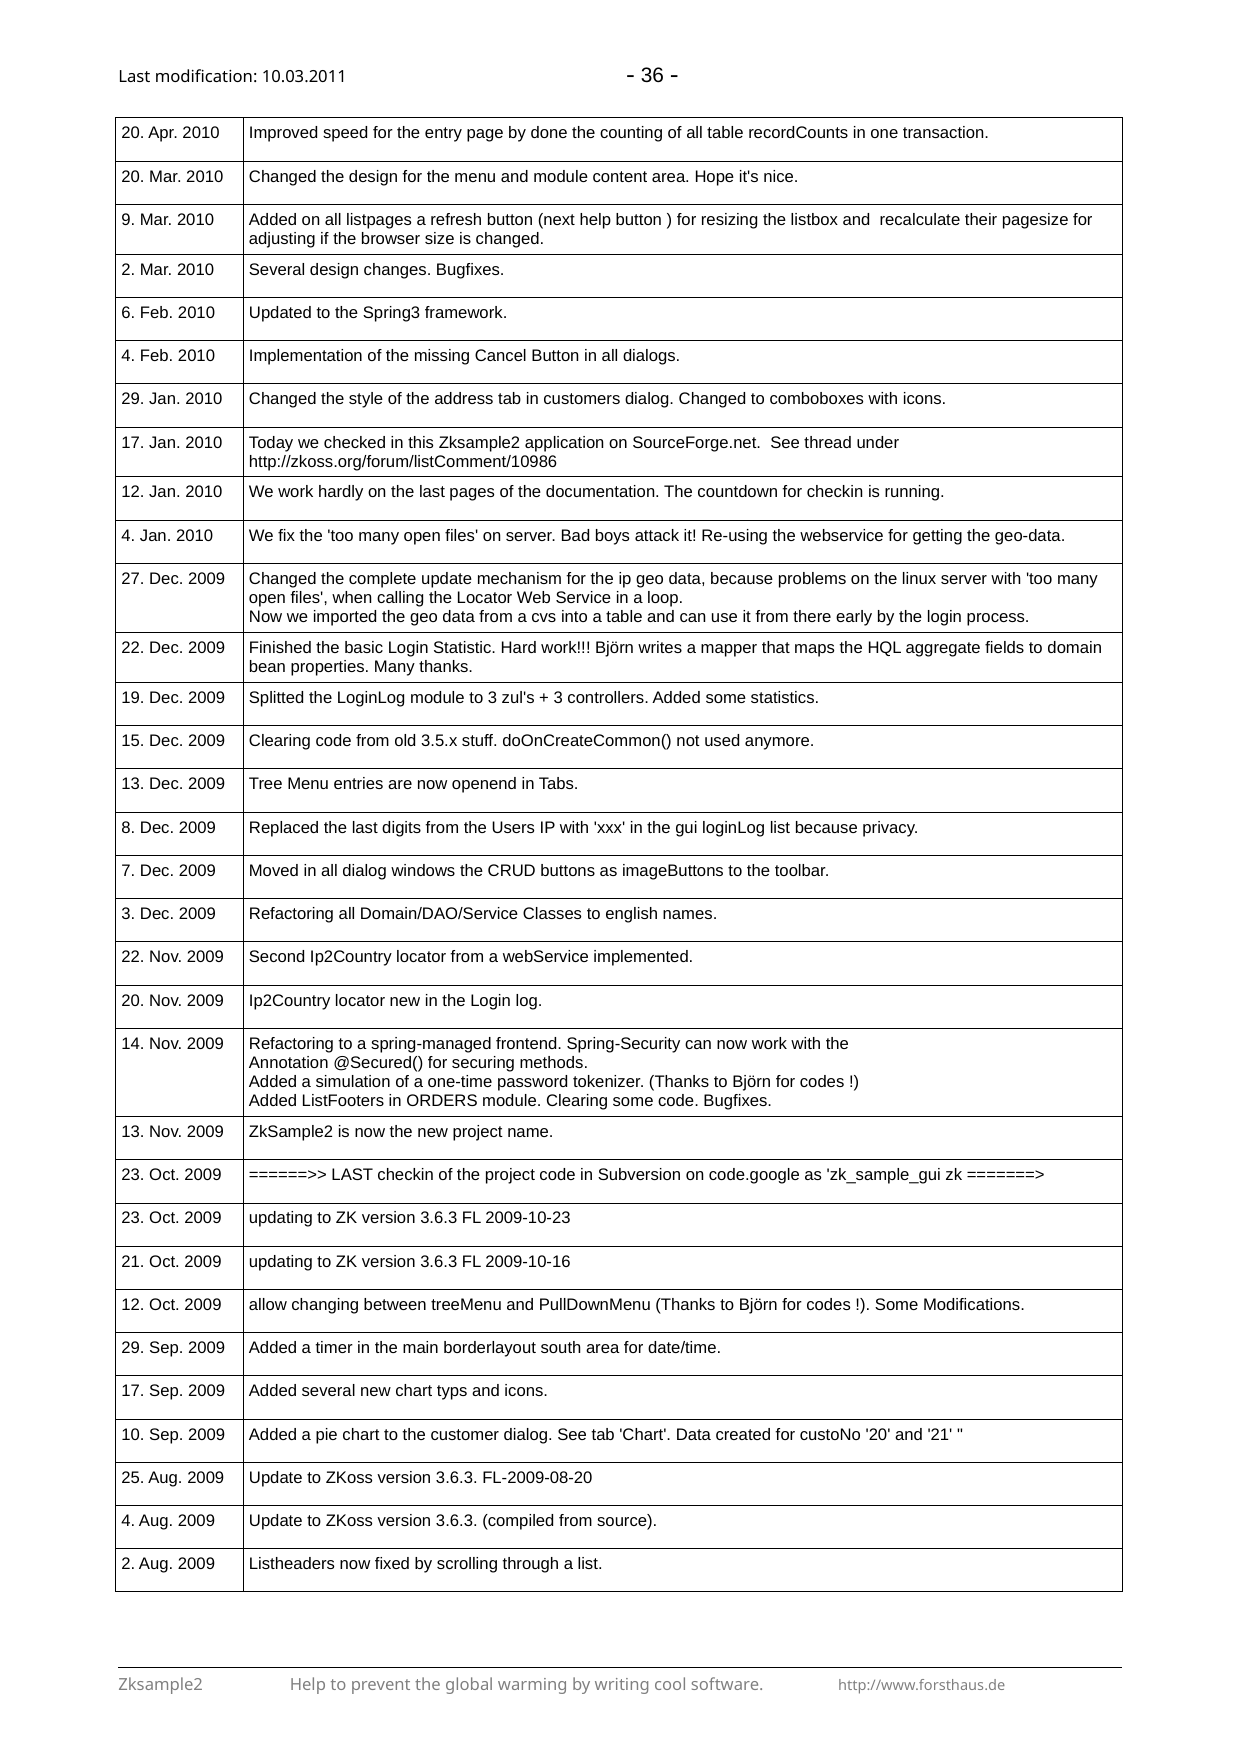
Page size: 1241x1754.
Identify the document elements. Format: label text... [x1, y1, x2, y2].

table_cell 13. Nov. 2009 [116, 1117, 243, 1159]
table_cell allow changing between treeMenu and PullDownMenu (Thanks to Björn for codes !). Some Modifications. [244, 1290, 1122, 1332]
table_cell 4. Feb. 2010 [116, 341, 243, 383]
table_cell 4. Aug. 2009 [116, 1506, 243, 1548]
table_cell 17. Jan. 2010 [116, 428, 243, 476]
table_cell Finished the basic Login Statistic. Hard work!!! Björn writes a mapper that maps the HQL aggregate fields to domain bean properties. Many thanks. [244, 633, 1122, 682]
table_cell 20. Mar. 2010 [116, 162, 243, 204]
table_cell Updated to the Spring3 framework. [244, 298, 1122, 340]
table_cell Update to ZKoss version 3.6.3. (compiled from source). [244, 1506, 1122, 1548]
table_cell We work hardly on the last pages of the documentation. The countdown for checkin is running. [244, 477, 1122, 520]
table_cell 7. Dez. 2009 [116, 856, 243, 898]
table_cell 8. Dez. 2009 [116, 813, 243, 855]
table_cell 22. Nov. 2009 [116, 942, 243, 984]
table_cell 15. Dez. 2009 [116, 726, 243, 768]
table_cell 6. Feb. 2010 [116, 298, 243, 340]
table_cell Today we checked in this Zksample2 application on SourceForge.net. See thread under http://zkoss.org/forum/listComment/10986 [244, 428, 1122, 476]
table_cell 19. Dez. 2009 [116, 683, 243, 725]
table_cell 25. Aug. 2009 [116, 1463, 243, 1505]
table_cell Splitted the LoginLog module to 3 zul's + 3 controllers. Added some statistics. [244, 683, 1122, 725]
table_cell 22. Dez. 2009 [116, 633, 243, 682]
table_cell updating to ZK version 3.6.3 FL 2009-10-16 [244, 1247, 1122, 1289]
table_cell We fix the 'too many open files' on server. Bad boys attack it! Re-using the webservice for getting the geo-data. [244, 521, 1122, 563]
table_cell 20. Nov. 2009 [116, 986, 243, 1028]
table_cell Several design changes. Bugfixes. [244, 255, 1122, 297]
table_cell Clearing code from old 3.5.x stuff. doOnCreateCommon() not used anymore. [244, 726, 1122, 768]
table_cell Changed the design for the menu and module content area. Hope it's nice. [244, 162, 1122, 204]
table_cell Replaced the last digits from the Users IP with 'xxx' in the gui loginLog list because privacy. [244, 813, 1122, 855]
table_cell updating to ZK version 3.6.3 FL 2009-10-23 [244, 1204, 1122, 1246]
table_cell Improved speed for the entry page by done the counting of all table recordCounts in one transaction. [244, 118, 1122, 161]
table_cell 27. Dez. 2009 [116, 564, 243, 632]
table_cell Refactoring all Domain/DAO/Service Classes to english names. [244, 899, 1122, 941]
table_cell 9. Mar. 2010 [116, 205, 243, 254]
table_cell Update to ZKoss version 3.6.3. FL-2009-08-20 [244, 1463, 1122, 1505]
table_cell 21. Okt. 2009 [116, 1247, 243, 1289]
table_cell Refactoring to a spring-managed frontend. Spring-Security can now work with the Annotation @Secured() for securing methods. Added a simulation of a one-time password tokenizer. (Thanks to Björn for codes !) Added ListFooters in ORDERS module. Clearing some code. Bugfixes. [244, 1029, 1122, 1116]
table_cell 10. Sep. 2009 [116, 1420, 243, 1462]
table_cell 3. Dez. 2009 [116, 899, 243, 941]
table_cell Implementation of the missing Cancel Button in all dialogs. [244, 341, 1122, 383]
table_cell Added a timer in the main borderlayout south area for date/time. [244, 1333, 1122, 1375]
table_cell Added on all listpages a refresh button (next help button ) for resizing the listbox and recalculate their pagesize for adjusting if the browser size is changed. [244, 205, 1122, 254]
table_cell Listheaders now fixed by scrolling through a list. [244, 1549, 1122, 1591]
table_cell 12. Okt. 2009 [116, 1290, 243, 1332]
table_cell 29. Jan. 2010 [116, 384, 243, 427]
table_cell ======>> LAST checkin of the project code in Subversion on code.google as 'zk_sample_gui zk =======> [244, 1160, 1122, 1202]
table_cell 14. Nov. 2009 [116, 1029, 243, 1116]
table_cell Added a pie chart to the customer dialog. See tab 'Chart'. Data created for custoNo '20' and '21' " [244, 1420, 1122, 1462]
table_cell 23. Okt. 2009 [116, 1204, 243, 1246]
table_cell 17. Sep. 2009 [116, 1376, 243, 1418]
table_cell Tree Menu entries are now openend in Tabs. [244, 769, 1122, 812]
table_cell Added several new chart typs and icons. [244, 1376, 1122, 1418]
table_cell 29. Sep. 2009 [116, 1333, 243, 1375]
table_cell 13. Dez. 2009 [116, 769, 243, 812]
table_cell 2. Aug. 2009 [116, 1549, 243, 1591]
table_cell 20. Apr. 2010 [116, 118, 243, 161]
table_cell Ip2Country locator new in the Login log. [244, 986, 1122, 1028]
table_cell 4. Jan. 2010 [116, 521, 243, 563]
table_cell 2. Mar. 2010 [116, 255, 243, 297]
table_cell 23. Okt. 2009 [116, 1160, 243, 1202]
table_cell 12. Jan. 2010 [116, 477, 243, 520]
table_cell Changed the complete update mechanism for the ip geo data, because problems on the linux server with 'too many open files', when calling the Locator Web Service in a loop. Now we imported the geo data from a cvs into a table and can use it from there early by the login process. [244, 564, 1122, 632]
table_cell Moved in all dialog windows the CRUD buttons as imageButtons to the toolbar. [244, 856, 1122, 898]
table_cell Changed the style of the address tab in customers dialog. Changed to comboboxes with icons. [244, 384, 1122, 427]
table_cell ZkSample2 is now the new project name. [244, 1117, 1122, 1159]
table_cell Second Ip2Country locator from a webService implemented. [244, 942, 1122, 984]
